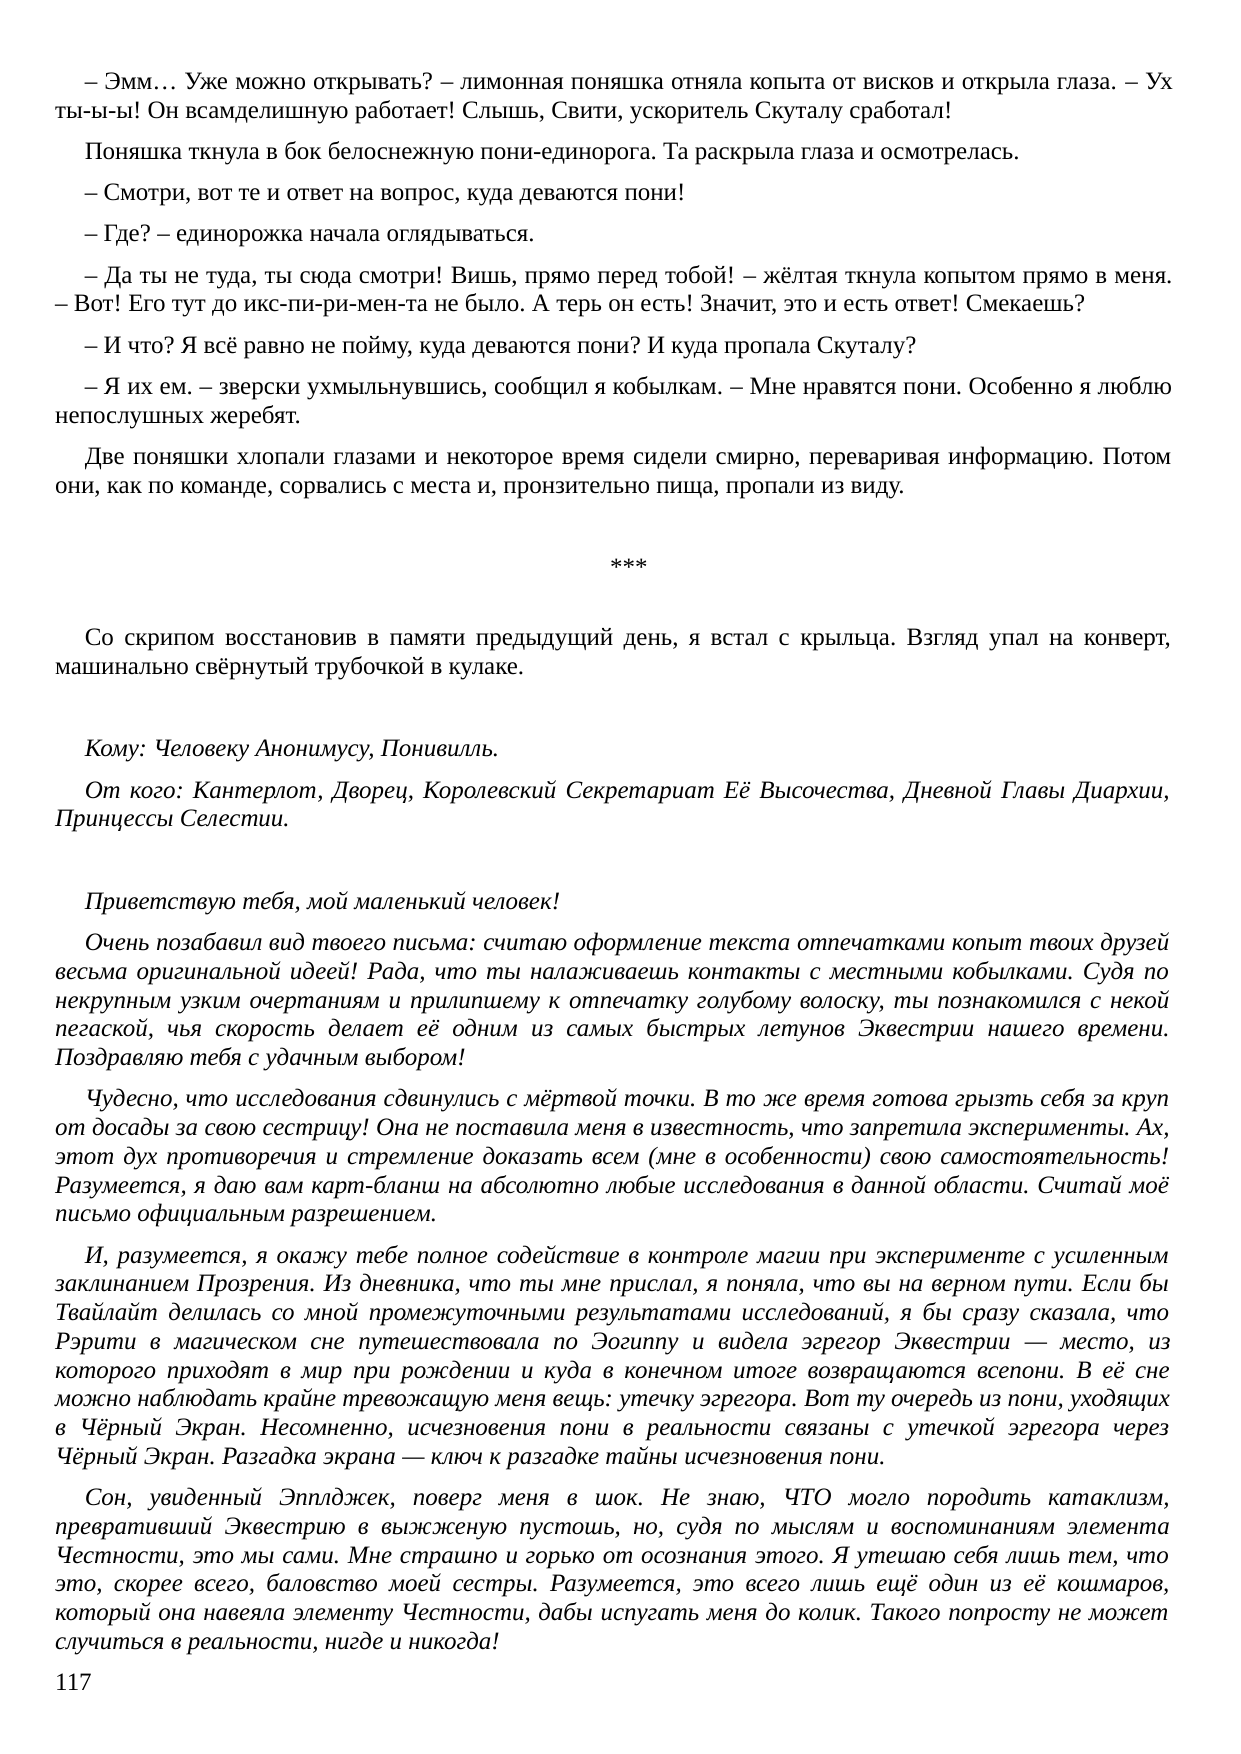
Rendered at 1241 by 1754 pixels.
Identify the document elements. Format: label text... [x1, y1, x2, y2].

text Со скрипом восстановив в памяти предыдущий день, я встал с крыльца. Взгляд упал на конверт, машинально свёрнутый трубочкой в кулаке. [55, 622, 1173, 680]
text *** [55, 552, 1173, 610]
text – Эмм… Уже можно открывать? – лимонная поняшка отняла копыта от висков и открыла глаза. – Ух ты-ы-ы! Он всамделишную работает! Слышь, Свити, ускоритель Скуталу сработал! [55, 66, 1173, 123]
text От кого: Кантерлот, Дворец, Королевский Секретариат Её Высочества, Дневной Главы Диархии, Принцессы Селестии. [55, 775, 1173, 832]
text – Да ты не туда, ты сюда смотри! Вишь, прямо перед тобой! – жёлтая ткнула копытом прямо в меня. – Вот! Его тут до икс-пи-ри-мен-та не было. А терь он есть! Значит, это и есть ответ! Смекаешь? [55, 260, 1173, 317]
text И, разумеется, я окажу тебе полное содействие в контроле магии при эксперименте с усиленным заклинанием Прозрения. Из дневника, что ты мне прислал, я поняла, что вы на верном пути. Если бы Твайлайт делилась со мной промежуточными результатами исследований, я бы сразу сказала, что Рэрити в магическом сне путешествовала по Эогиппу и видела эгрегор Эквестрии — место, из которого приходят в мир при рождении и куда в конечном итоге возвращаются всепони. В её сне можно наблюдать крайне тревожащую меня вещь: утечку эгрегора. Вот ту очередь из пони, уходящих в Чёрный Экран. Несомненно, исчезновения пони в реальности связаны с утечкой эгрегора через Чёрный Экран. Разгадка экрана — ключ к разгадке тайны исчезновения пони. [55, 1240, 1173, 1470]
text Приветствую тебя, мой маленький человек! [55, 886, 1173, 915]
text Поняшка ткнула в бок белоснежную пони-единорога. Та раскрыла глаза и осмотрелась. [55, 136, 1173, 165]
text Cон, увиденный Эпплджек, поверг меня в шок. Не знаю, ЧТО могло породить катаклизм, превративший Эквестрию в выжженую пустошь, но, судя по мыслям и воспоминаниям элемента Честности, это мы сами. Мне страшно и горько от осознания этого. Я утешаю себя лишь тем, что это, скорее всего, баловство моей сестры. Разумеется, это всего лишь ещё один из её кошмаров, который она навеяла элементу Честности, дабы испугать меня до колик. Такого попросту не может случиться в реальности, нигде и никогда! [55, 1482, 1173, 1655]
text Две поняшки хлопали глазами и некоторое время сидели смирно, переваривая информацию. Потом они, как по команде, сорвались с места и, пронзительно пища, пропали из виду. [55, 441, 1173, 498]
text Кому: Человеку Анонимусу, Понивилль. [55, 733, 1173, 762]
text – И что? Я всё равно не пойму, куда деваются пони? И куда пропала Скуталу? [55, 330, 1173, 358]
text – Где? – единорожка начала оглядываться. [55, 218, 1173, 247]
text – Я их ем. – зверски ухмыльнувшись, сообщил я кобылкам. – Мне нравятся пони. Особенно я люблю непослушных жеребят. [55, 371, 1173, 428]
text Чудесно, что исследования сдвинулись с мёртвой точки. В то же время готова грызть себя за круп от досады за свою сестрицу! Она не поставила меня в известность, что запретила эксперименты. Ах, этот дух противоречия и стремление доказать всем (мне в особенности) свою самостоятельность! Разумеется, я даю вам карт-бланш на абсолютно любые исследования в данной области. Считай моё письмо официальным разрешением. [55, 1083, 1173, 1227]
text – Смотри, вот те и ответ на вопрос, куда деваются пони! [55, 177, 1173, 206]
text Очень позабавил вид твоего письма: считаю оформление текста отпечатками копыт твоих друзей весьма оригинальной идеей! Рада, что ты налаживаешь контакты с местными кобылками. Судя по некрупным узким очертаниям и прилипшему к отпечатку голубому волоску, ты познакомился с некой пегаской, чья скорость делает её одним из самых быстрых летунов Эквестрии нашего времени. Поздравляю тебя с удачным выбором! [55, 927, 1173, 1071]
